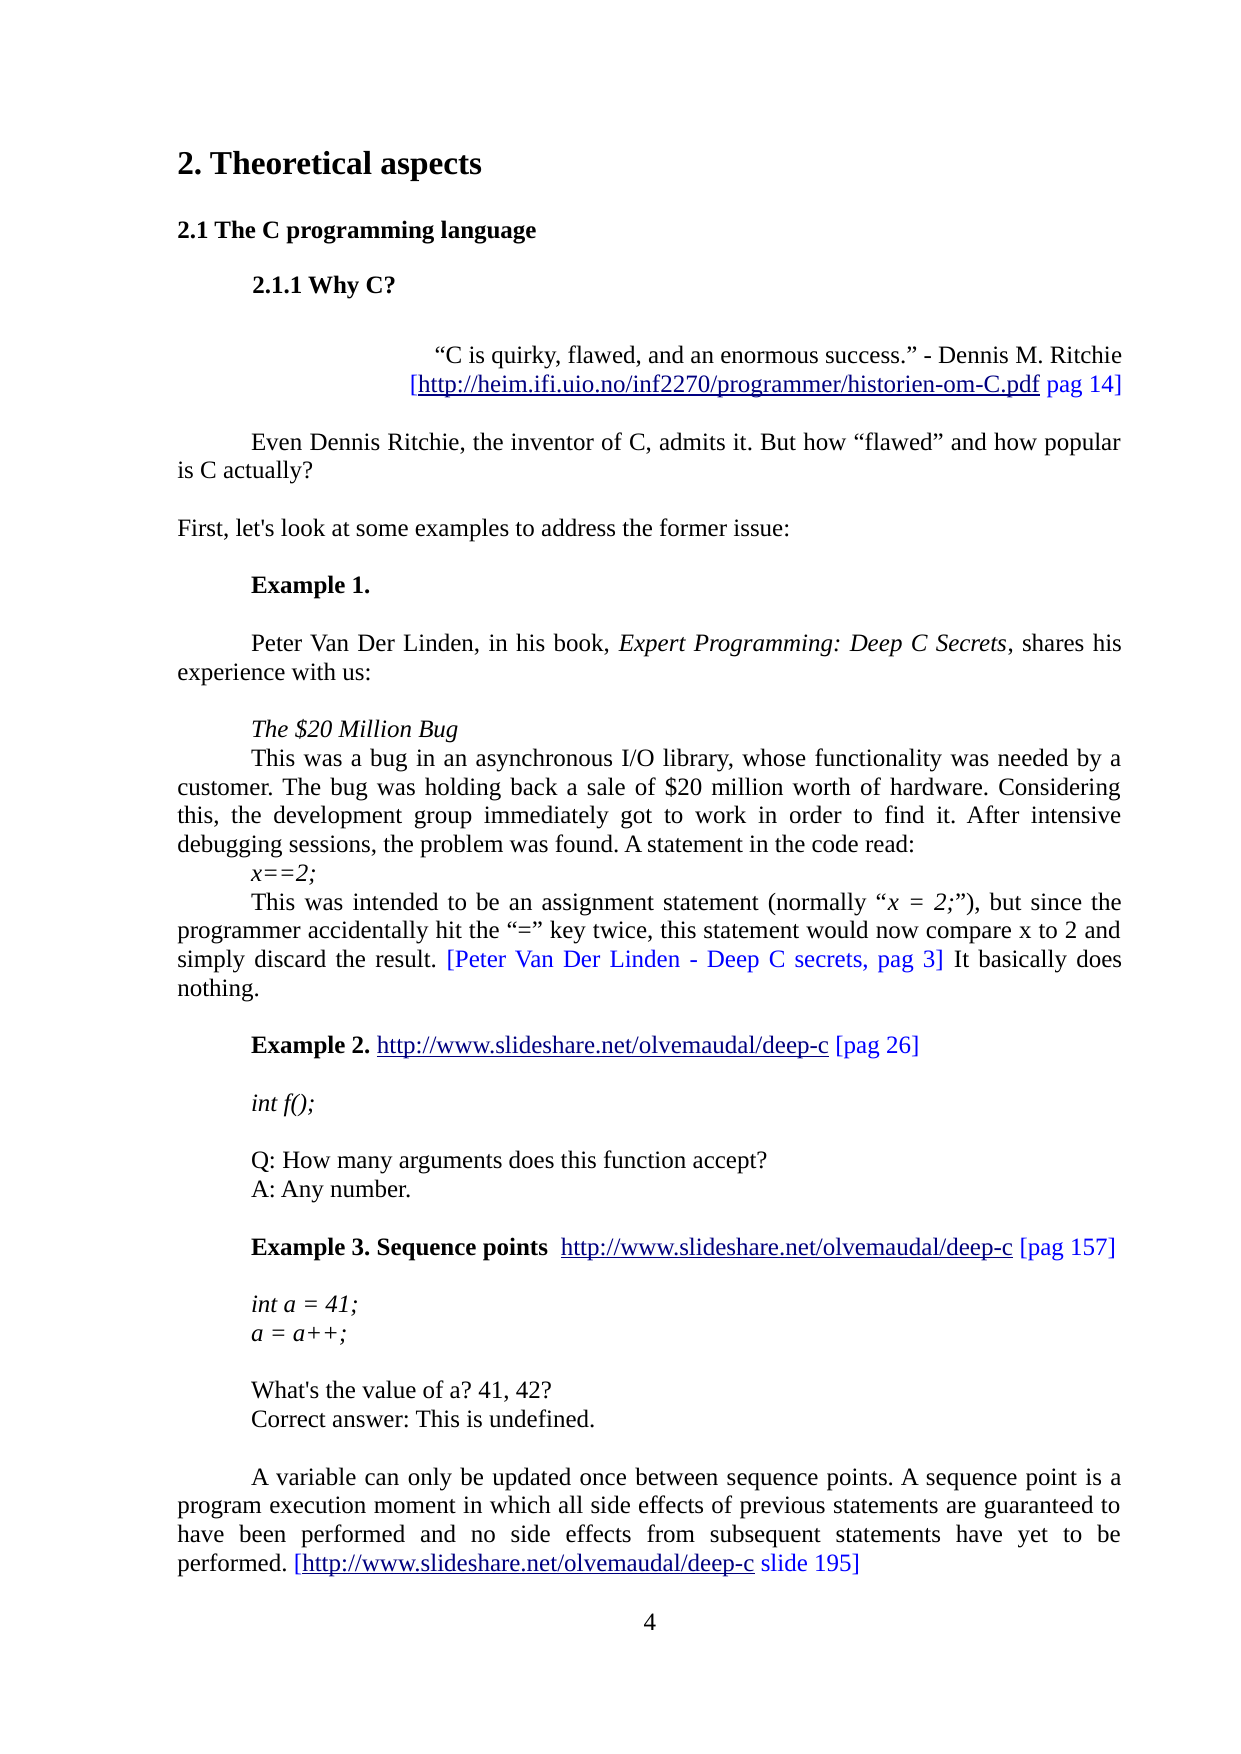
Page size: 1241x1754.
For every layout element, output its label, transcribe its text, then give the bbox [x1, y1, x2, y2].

subtitle 2. Theoretical aspects [177, 143, 1122, 181]
text This was intended to be an assignment statement (normally “x = 2;”), but since the programmer accidentally hit the “=” key twice, this statement would now compare x to 2 and simply discard the result. [Peter Van Der Linden - Deep C secrets, pag 3] It basically does nothing. [177, 887, 1122, 1002]
text The $20 Million Bug [177, 714, 1122, 743]
text int f(); [177, 1088, 1122, 1117]
text Q: How many arguments does this function accept? [177, 1146, 1122, 1174]
text x==2; [177, 858, 1122, 887]
text First, let's look at some examples to address the former issue: [177, 513, 1122, 542]
text Example 1. [177, 571, 1122, 599]
text a = a++; [177, 1318, 1122, 1347]
text “C is quirky, flawed, and an enormous success.” - Dennis M. Ritchie [http://heim.ifi.uio.no/inf2270/programmer/historien-om-C.pdf pag 14] [177, 341, 1122, 398]
text Peter Van Der Linden, in his book, Expert Programming: Deep C Secrets, shares his experience with us: [177, 628, 1122, 686]
text A: Any number. [177, 1174, 1122, 1203]
text int a = 41; [177, 1289, 1122, 1318]
subtitle 2.1 The C programming language [177, 215, 1122, 243]
text Example 3. Sequence points http://www.slideshare.net/olvemaudal/deep-c [pag 157] [177, 1232, 1122, 1261]
text This was a bug in an asynchronous I/O library, whose functionality was needed by a customer. The bug was holding back a sale of $20 million worth of hardware. Considering this, the development group immediately got to work in order to find it. After intensive debugging sessions, the problem was found. A statement in the code read: [177, 743, 1122, 858]
text Even Dennis Ritchie, the inventor of C, admits it. But how “flawed” and how popular is C actually? [177, 427, 1122, 484]
text Example 2. http://www.slideshare.net/olvemaudal/deep-c [pag 26] [177, 1031, 1122, 1059]
text What's the value of a? 41, 42? [177, 1376, 1122, 1404]
text Correct answer: This is undefined. [177, 1404, 1122, 1433]
text A variable can only be updated once between sequence points. A sequence point is a program execution moment in which all side effects of previous statements are guaranteed to have been performed and no side effects from subsequent statements have yet to be performed. [http://www.slideshare.net/olvemaudal/deep-c slide 195] [177, 1462, 1122, 1577]
subtitle 2.1.1 Why C? [177, 271, 1122, 299]
